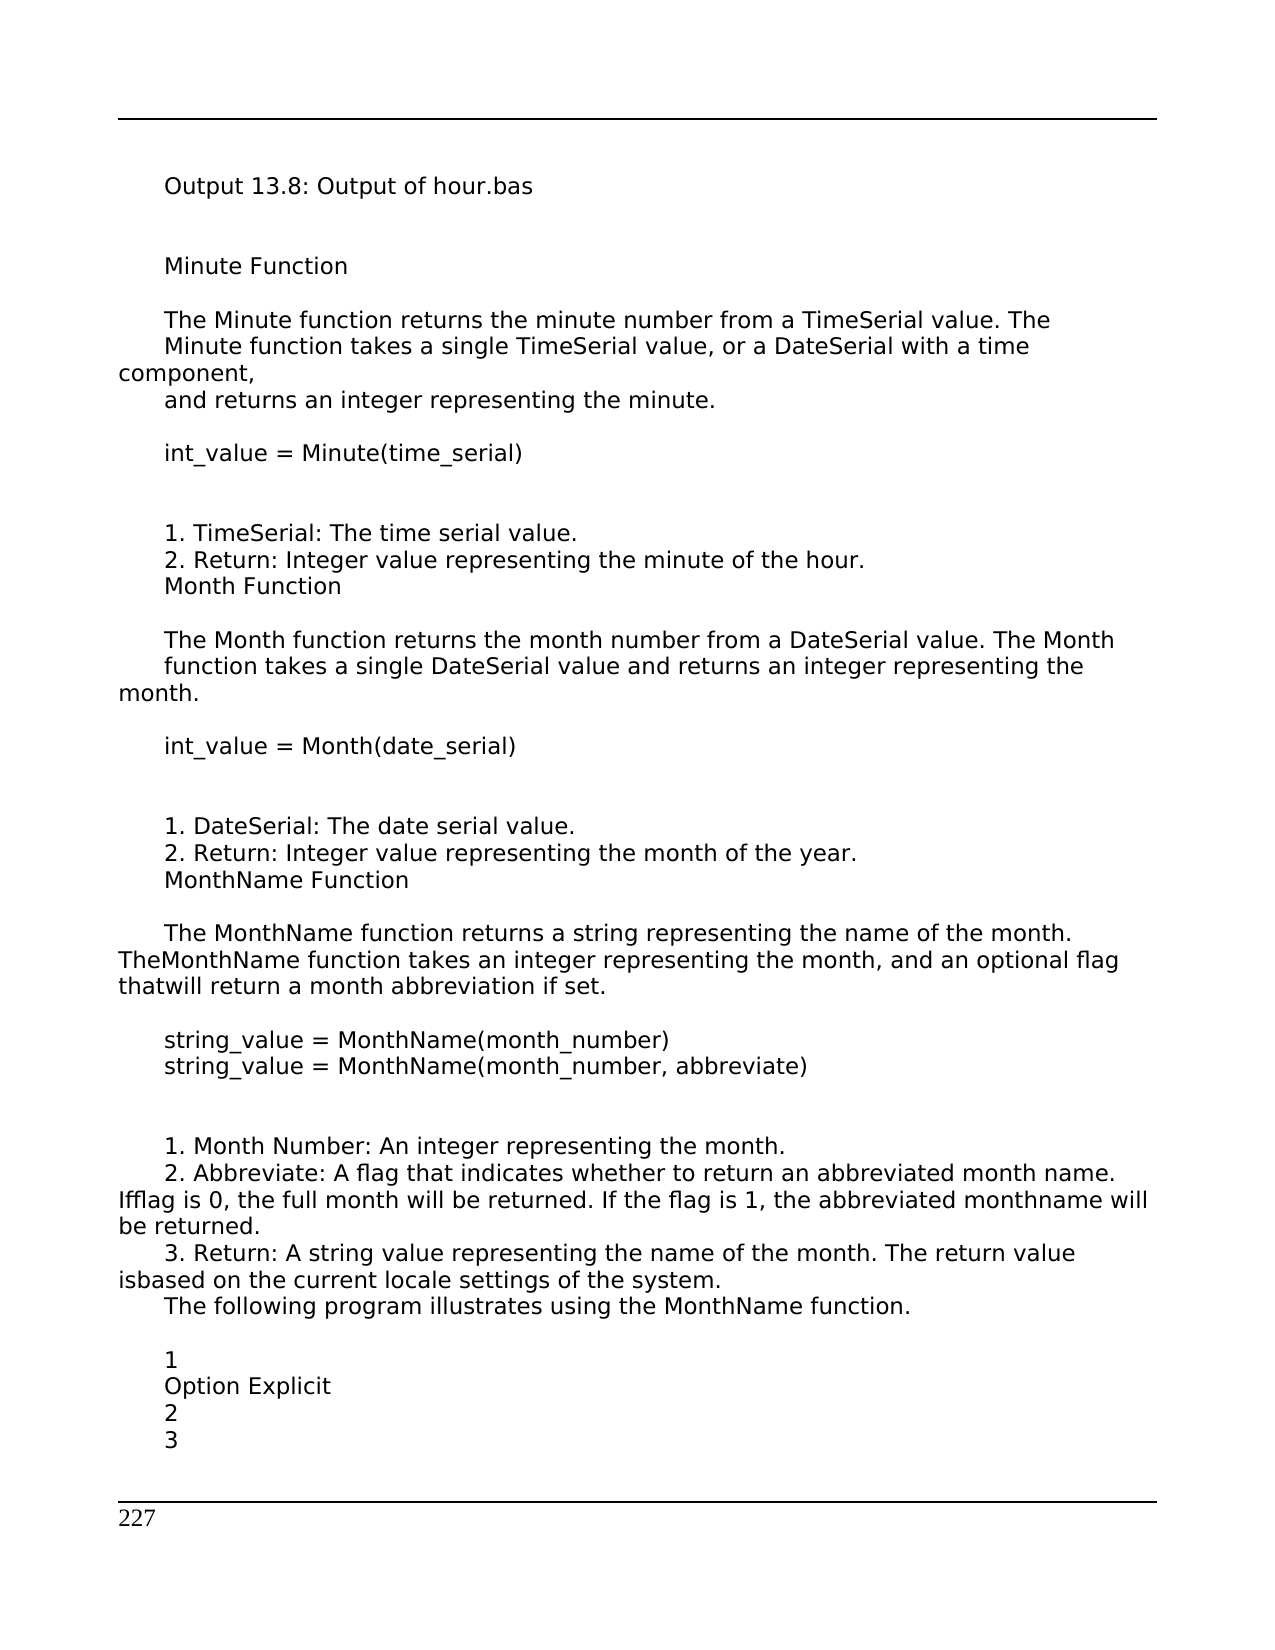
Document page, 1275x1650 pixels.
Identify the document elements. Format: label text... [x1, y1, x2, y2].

text 2 [118, 1400, 1157, 1427]
text The MonthName function returns a string representing the name of the month. TheMonthName function takes an integer representing the month, and an optional flag thatwill return a month abbreviation if set. [118, 920, 1157, 1000]
text Minute function takes a single TimeSerial value, or a DateSerial with a time component, [118, 333, 1157, 387]
text int_value = Month(date_serial) [118, 733, 1157, 760]
text 1. TimeSerial: The time serial value. [118, 520, 1157, 547]
text The Minute function returns the minute number from a TimeSerial value. The [118, 307, 1157, 333]
text 3 [118, 1427, 1157, 1453]
text string_value = MonthName(month_number) [118, 1027, 1157, 1053]
text 1. Month Number: An integer representing the month. [118, 1133, 1157, 1160]
text The Month function returns the month number from a DateSerial value. The Month [118, 627, 1157, 653]
text Output 13.8: Output of hour.bas [118, 173, 1157, 200]
text 3. Return: A string value representing the name of the month. The return value isbased on the current locale settings of the system. [118, 1240, 1157, 1293]
text and returns an integer representing the minute. [118, 387, 1157, 413]
text Month Function [118, 573, 1157, 600]
text 2. Return: Integer value representing the month of the year. [118, 840, 1157, 867]
text 2. Abbreviate: A flag that indicates whether to return an abbreviated month name. Ifflag is 0, the full month will be returned. If the flag is 1, the abbreviated monthname will be returned. [118, 1160, 1157, 1240]
text int_value = Minute(time_serial) [118, 440, 1157, 467]
text The following program illustrates using the MonthName function. [118, 1293, 1157, 1320]
text string_value = MonthName(month_number, abbreviate) [118, 1053, 1157, 1080]
text 2. Return: Integer value representing the minute of the hour. [118, 547, 1157, 573]
text 1. DateSerial: The date serial value. [118, 813, 1157, 840]
text 1 [118, 1347, 1157, 1373]
text Option Explicit [118, 1373, 1157, 1400]
text function takes a single DateSerial value and returns an integer representing the month. [118, 653, 1157, 707]
text MonthName Function [118, 867, 1157, 893]
text Minute Function [118, 253, 1157, 280]
